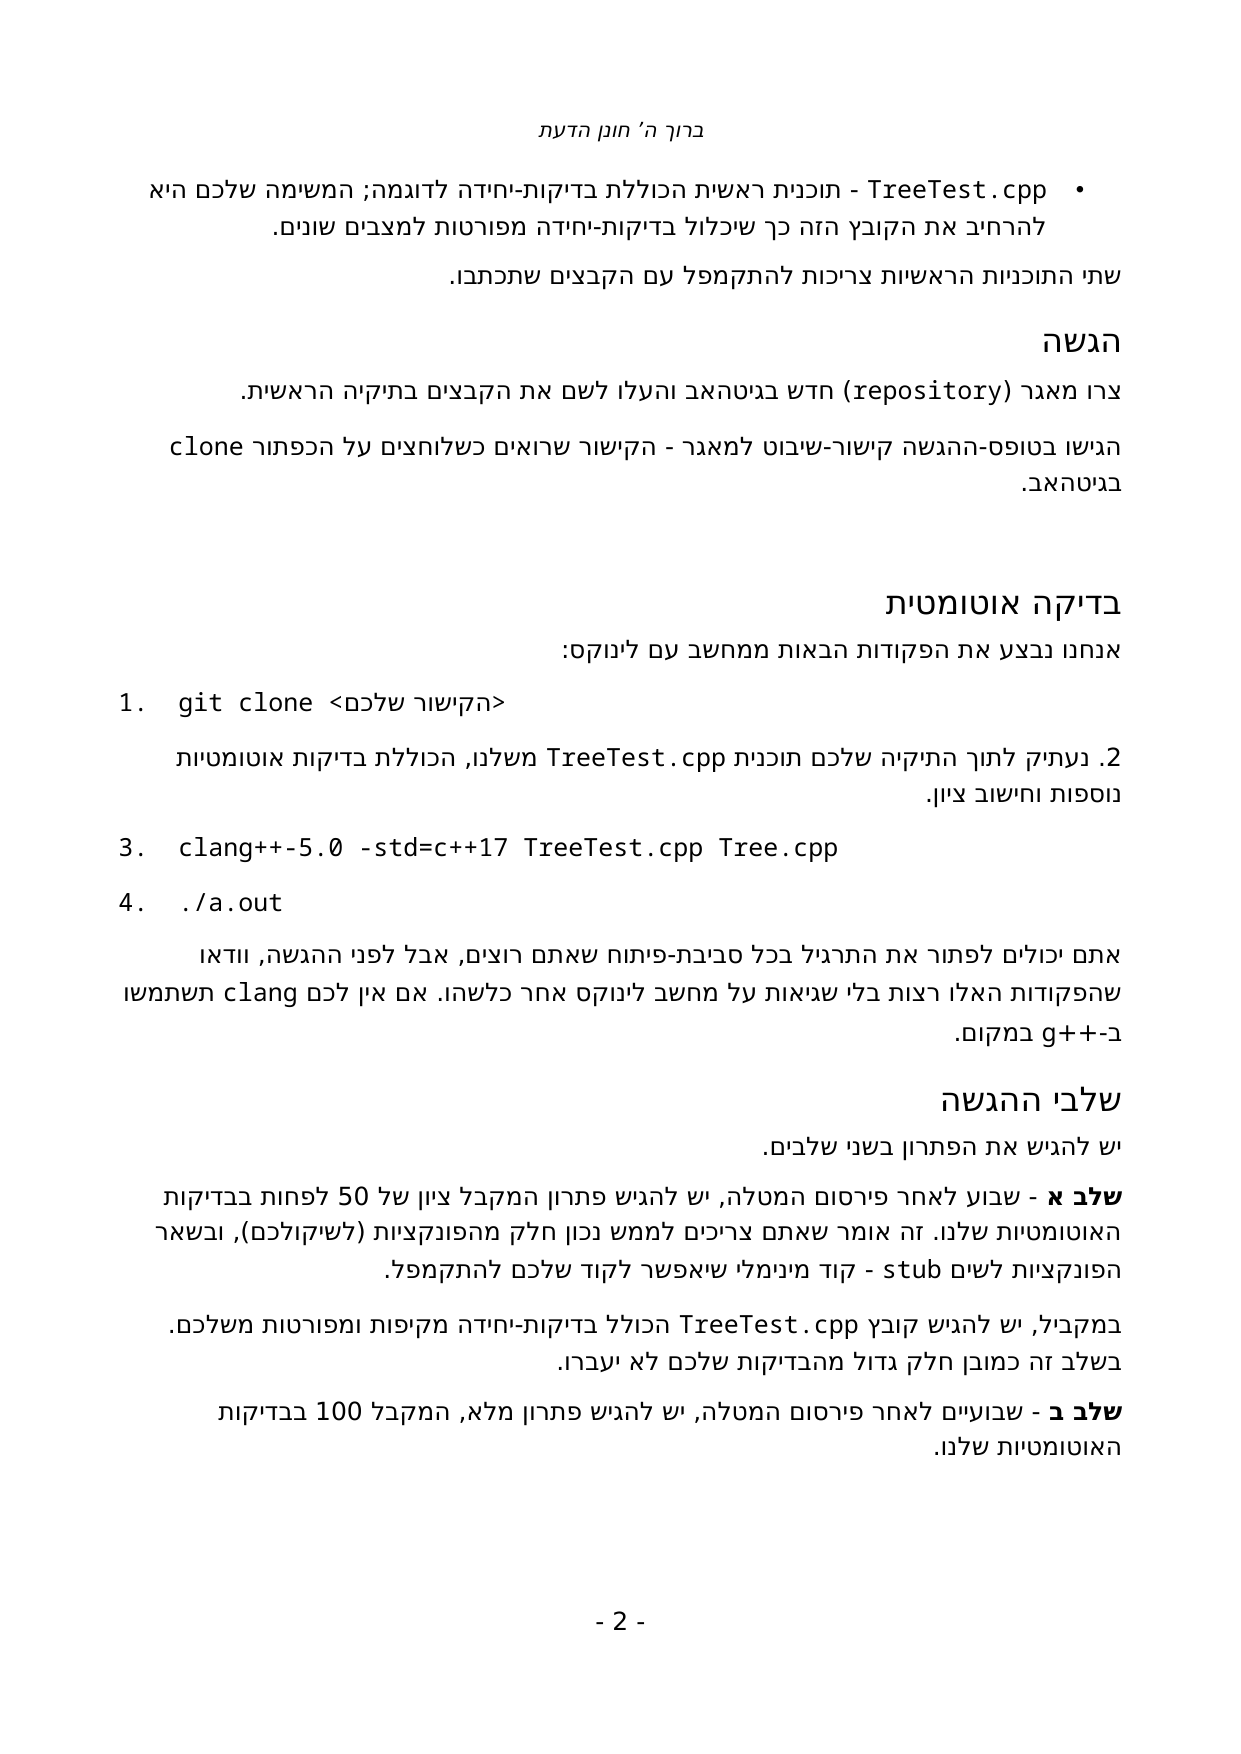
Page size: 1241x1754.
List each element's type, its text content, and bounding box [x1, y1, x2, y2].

text שלב ב - שבועיים לאחר פירסום המטלה, יש להגיש פתרון מלא, המקבל 100 בבדיקות האוטומטיות שלנו. [118, 1397, 1122, 1461]
text שלב א - שבוע לאחר פירסום המטלה, יש להגיש פתרון המקבל ציון של 50 לפחות בבדיקות האוטומטיות שלנו. זה אומר שאתם צריכים לממש נכון חלק מהפונקציות (לשיקולכם), ובשאר הפונקציות לשים stub - קוד מינימלי שיאפשר לקוד שלכם להתקמפל. [118, 1182, 1122, 1286]
subtitle שלבי ההגשה [118, 1081, 1122, 1120]
text יש להגיש את הפתרון בשני שלבים. [118, 1132, 1122, 1161]
subtitle הגשה [118, 321, 1122, 360]
text שתי התוכניות הראשיות צריכות להתקמפל עם הקבצים שתכתבו. [118, 261, 1122, 291]
text אתם יכולים לפתור את התרגיל בכל סביבת-פיתוח שאתם רוצים, אבל לפני ההגשה, וודאו שהפקודות האלו רצות בלי שגיאות על מחשב לינוקס אחר כלשהו. אם אין לכם clang תשתמשו ב-++g במקום. [118, 940, 1122, 1049]
text במקביל, יש להגיש קובץ TreeTest.cpp הכולל בדיקות-יחידה מקיפות ומפורטות משלכם. בשלב זה כמובן חלק גדול מהבדיקות שלכם לא יעברו. [118, 1307, 1122, 1376]
text צרו מאגר (repository) חדש בגיטהאב והעלו לשם את הקבצים בתיקיה הראשית. [118, 373, 1122, 407]
text הגישו בטופס-ההגשה קישור-שיבוט למאגר - הקישור שרואים כשלוחצים על הכפתור clone בגיטהאב. [118, 428, 1122, 497]
subtitle בדיקה אוטומטית [118, 583, 1122, 622]
text 4. ./a.out [118, 885, 1122, 919]
text 3. clang++-5.0 -std=c++17 TreeTest.cpp Tree.cpp [118, 829, 1122, 863]
text 2. נעתיק לתוך התיקיה שלכם תוכנית TreeTest.cpp משלנו, הכוללת בדיקות אוטומטיות נוספות וחישוב ציון. [118, 740, 1122, 809]
text 1. git clone <הקישור שלכם> [118, 684, 1122, 718]
list TreeTest.cpp - תוכנית ראשית הכוללת בדיקות-יחידה לדוגמה; המשימה שלכם היא להרחיב את הקובץ הזה כך שיכלול בדיקות-יחידה מפורטות למצבים שונים. [118, 172, 1084, 241]
text אנחנו נבצע את הפקודות הבאות ממחשב עם לינוקס: [118, 635, 1122, 664]
